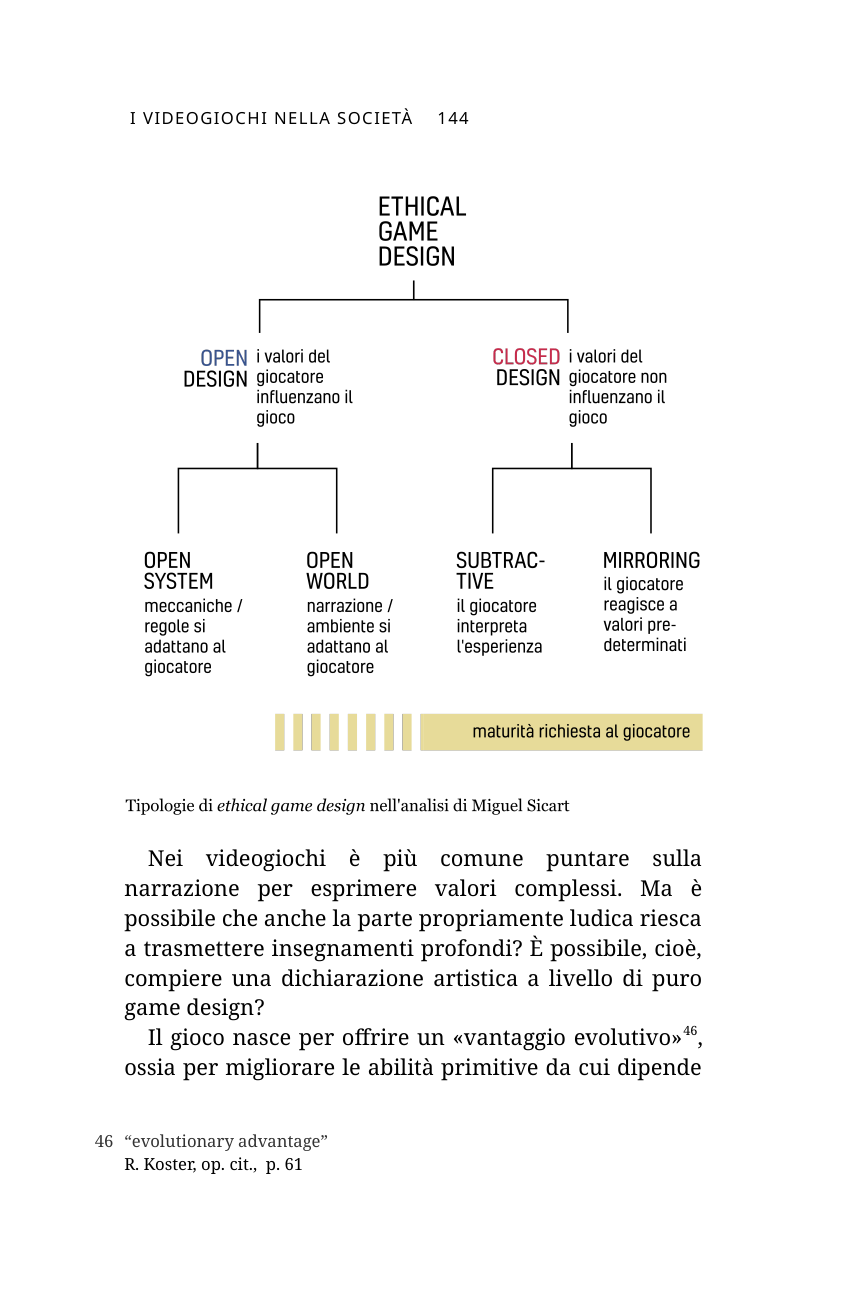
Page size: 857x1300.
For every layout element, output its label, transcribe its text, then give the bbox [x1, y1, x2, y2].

text “evolutionary advantage” [94, 1130, 703, 1152]
picture [124, 158, 703, 844]
text Il gioco nasce per offrire un «vantaggio evolutivo», ossia per migliorare le abilità primitive da cui dipende [124, 1022, 703, 1082]
text R. Koster, op. cit., p. 61 [94, 1152, 703, 1175]
text Nei videogiochi è più comune puntare sulla narrazione per esprimere valori complessi. Ma è possibile che anche la parte propriamente ludica riesca a trasmettere insegnamenti profondi? È possibile, cioè, compiere una dichiarazione artistica a livello di puro game design? [124, 844, 703, 1022]
